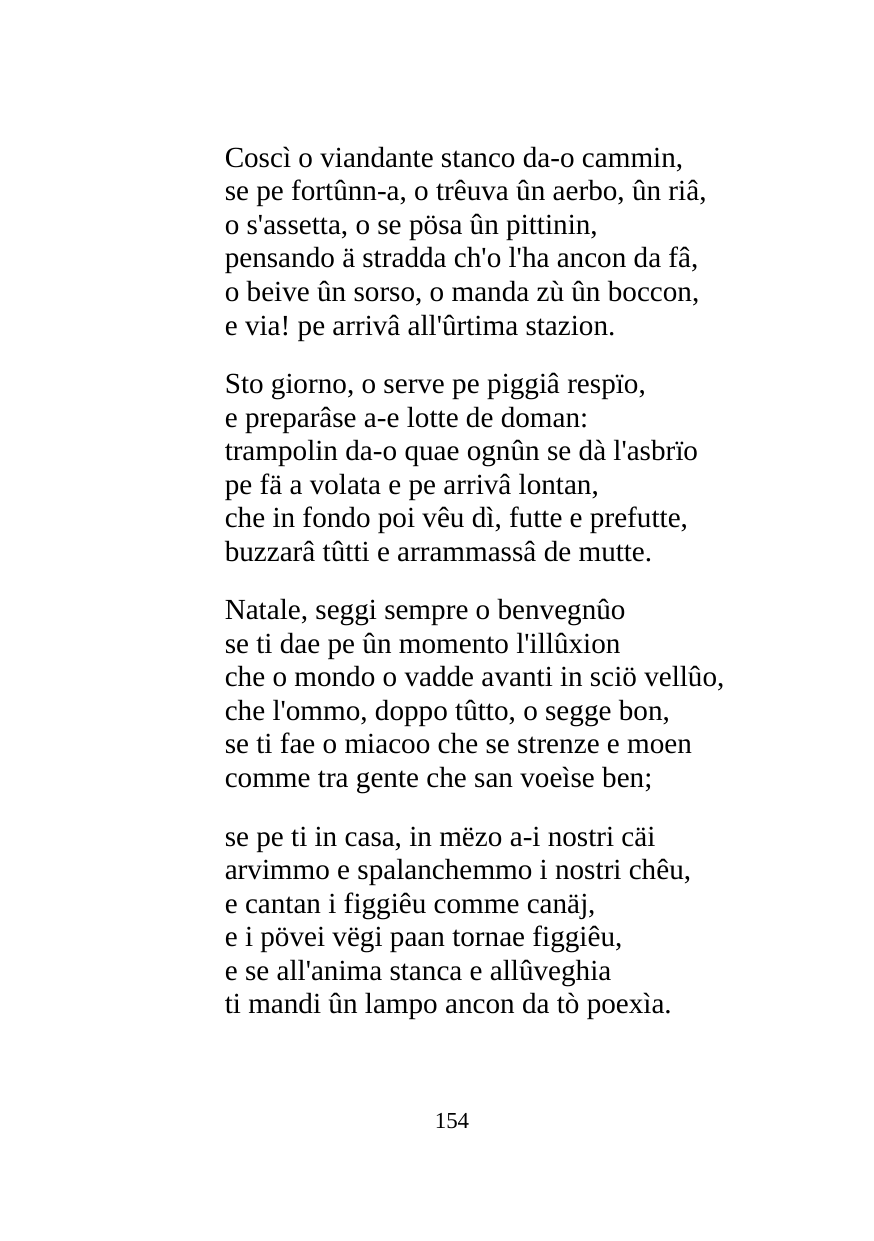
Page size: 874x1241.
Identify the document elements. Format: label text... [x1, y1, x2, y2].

text Coscì o viandante stanco da-o cammin, se pe fortûnn-a, o trêuva ûn aerbo, ûn riâ, o s'assetta, o se pösa ûn pittinin, pensando ä stradda ch'o l'ha ancon da fâ, o beive ûn sorso, o manda zù ûn boccon, e via! pe arrivâ all'ûrtima stazion. [224, 140, 768, 341]
text se pe ti in casa, in mëzo a-i nostri cäi arvimmo e spalanchemmo i nostri chêu, e cantan i figgiêu comme canäj, e i pövei vëgi paan tornae figgiêu, e se all'anima stanca e allûveghia ti mandi ûn lampo ancon da tò poexìa. [224, 819, 768, 1020]
text Natale, seggi sempre o benvegnûo se ti dae pe ûn momento l'illûxion che o mondo o vadde avanti in sciö vellûo, che l'ommo, doppo tûtto, o segge bon, se ti fae o miacoo che se strenze e moen comme tra gente che san voeìse ben; [224, 592, 768, 794]
text Sto giorno, o serve pe piggiâ respïo, e preparâse a-e lotte de doman: trampolin da-o quae ognûn se dà l'asbrïo pe fä a volata e pe arrivâ lontan, che in fondo poi vêu dì, futte e prefutte, buzzarâ tûtti e arrammassâ de mutte. [224, 366, 768, 567]
